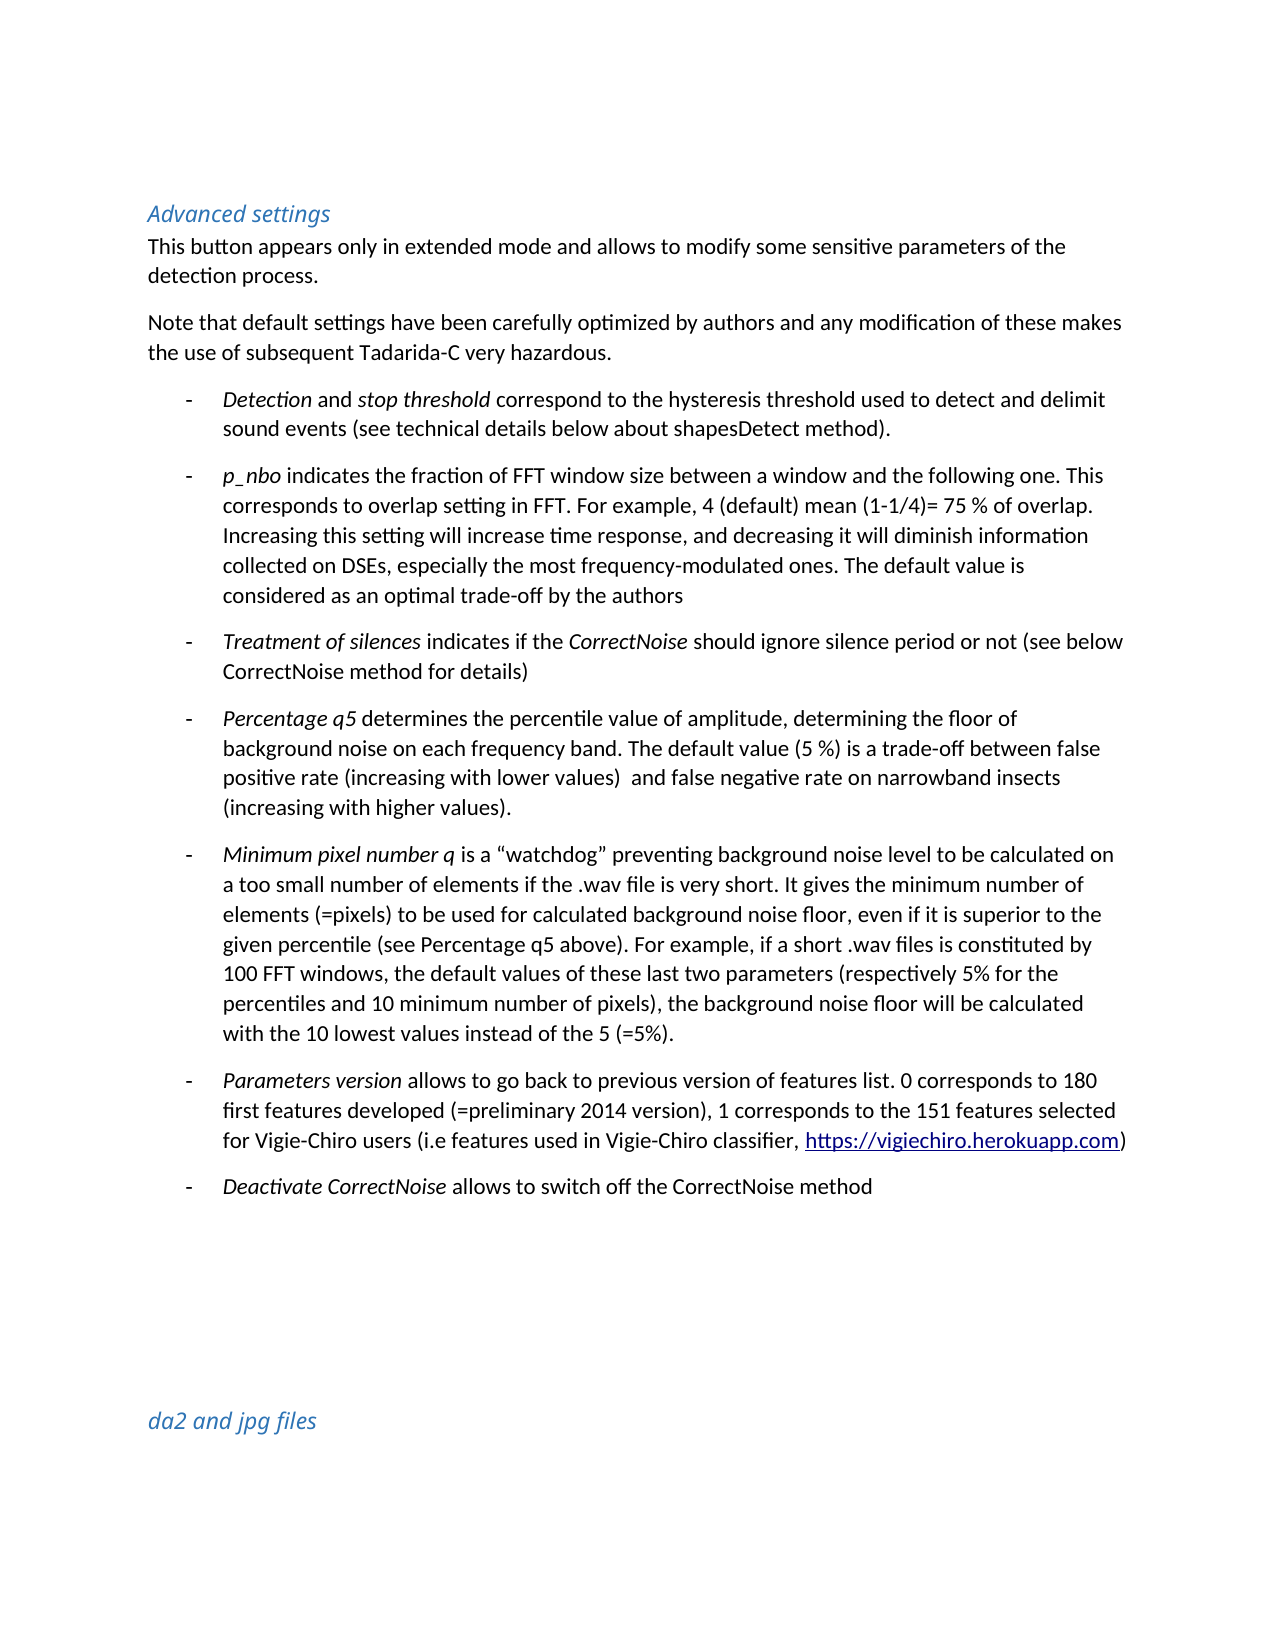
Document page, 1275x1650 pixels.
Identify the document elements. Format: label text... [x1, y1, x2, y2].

list Percentage q5 determines the percentile value of amplitude, determining the floor of background noise on each frequency band. The default value (5 %) is a trade-off between false positive rate (increasing with lower values) and false negative rate on narrowband insects (increasing with higher values). [185, 704, 1127, 821]
list Parameters version allows to go back to previous version of features list. 0 corresponds to 180 first features developed (=preliminary 2014 version), 1 corresponds to the 151 features selected for Vigie-Chiro users (i.e features used in Vigie-Chiro classifier, https://vigiechiro.herokuapp.com) [185, 1066, 1127, 1154]
list Minimum pixel number q is a “watchdog” preventing background noise level to be calculated on a too small number of elements if the .wav file is very short. It gives the minimum number of elements (=pixels) to be used for calculated background noise floor, even if it is superior to the given percentile (see Percentage q5 above). For example, if a short .wav files is constituted by 100 FFT windows, the default values of these last two parameters (respectively 5% for the percentiles and 10 minimum number of pixels), the background noise floor will be calculated with the 10 lowest values instead of the 5 (=5%). [185, 840, 1127, 1047]
text This button appears only in extended mode and allows to modify some sensitive parameters of the detection process. [148, 232, 1127, 290]
list Treatment of silences indicates if the CorrectNoise should ignore silence period or not (see below CorrectNoise method for details) [185, 627, 1127, 685]
list Deactivate CorrectNoise allows to switch off the CorrectNoise method [185, 1172, 1127, 1200]
subtitle Advanced settings [148, 198, 1127, 229]
list Detection and stop threshold correspond to the hysteresis threshold used to detect and delimit sound events (see technical details below about shapesDetect method). [185, 385, 1127, 443]
list p_nbo indicates the fraction of FFT window size between a window and the following one. This corresponds to overlap setting in FFT. For example, 4 (default) mean (1-1/4)= 75 % of overlap. Increasing this setting will increase time response, and decreasing it will diminish information collected on DSEs, especially the most frequency-modulated ones. The default value is considered as an optimal trade-off by the authors [185, 461, 1127, 609]
text Note that default settings have been carefully optimized by authors and any modification of these makes the use of subsequent Tadarida-C very hazardous. [148, 308, 1127, 366]
text da2 and jpg files [148, 1405, 1127, 1436]
